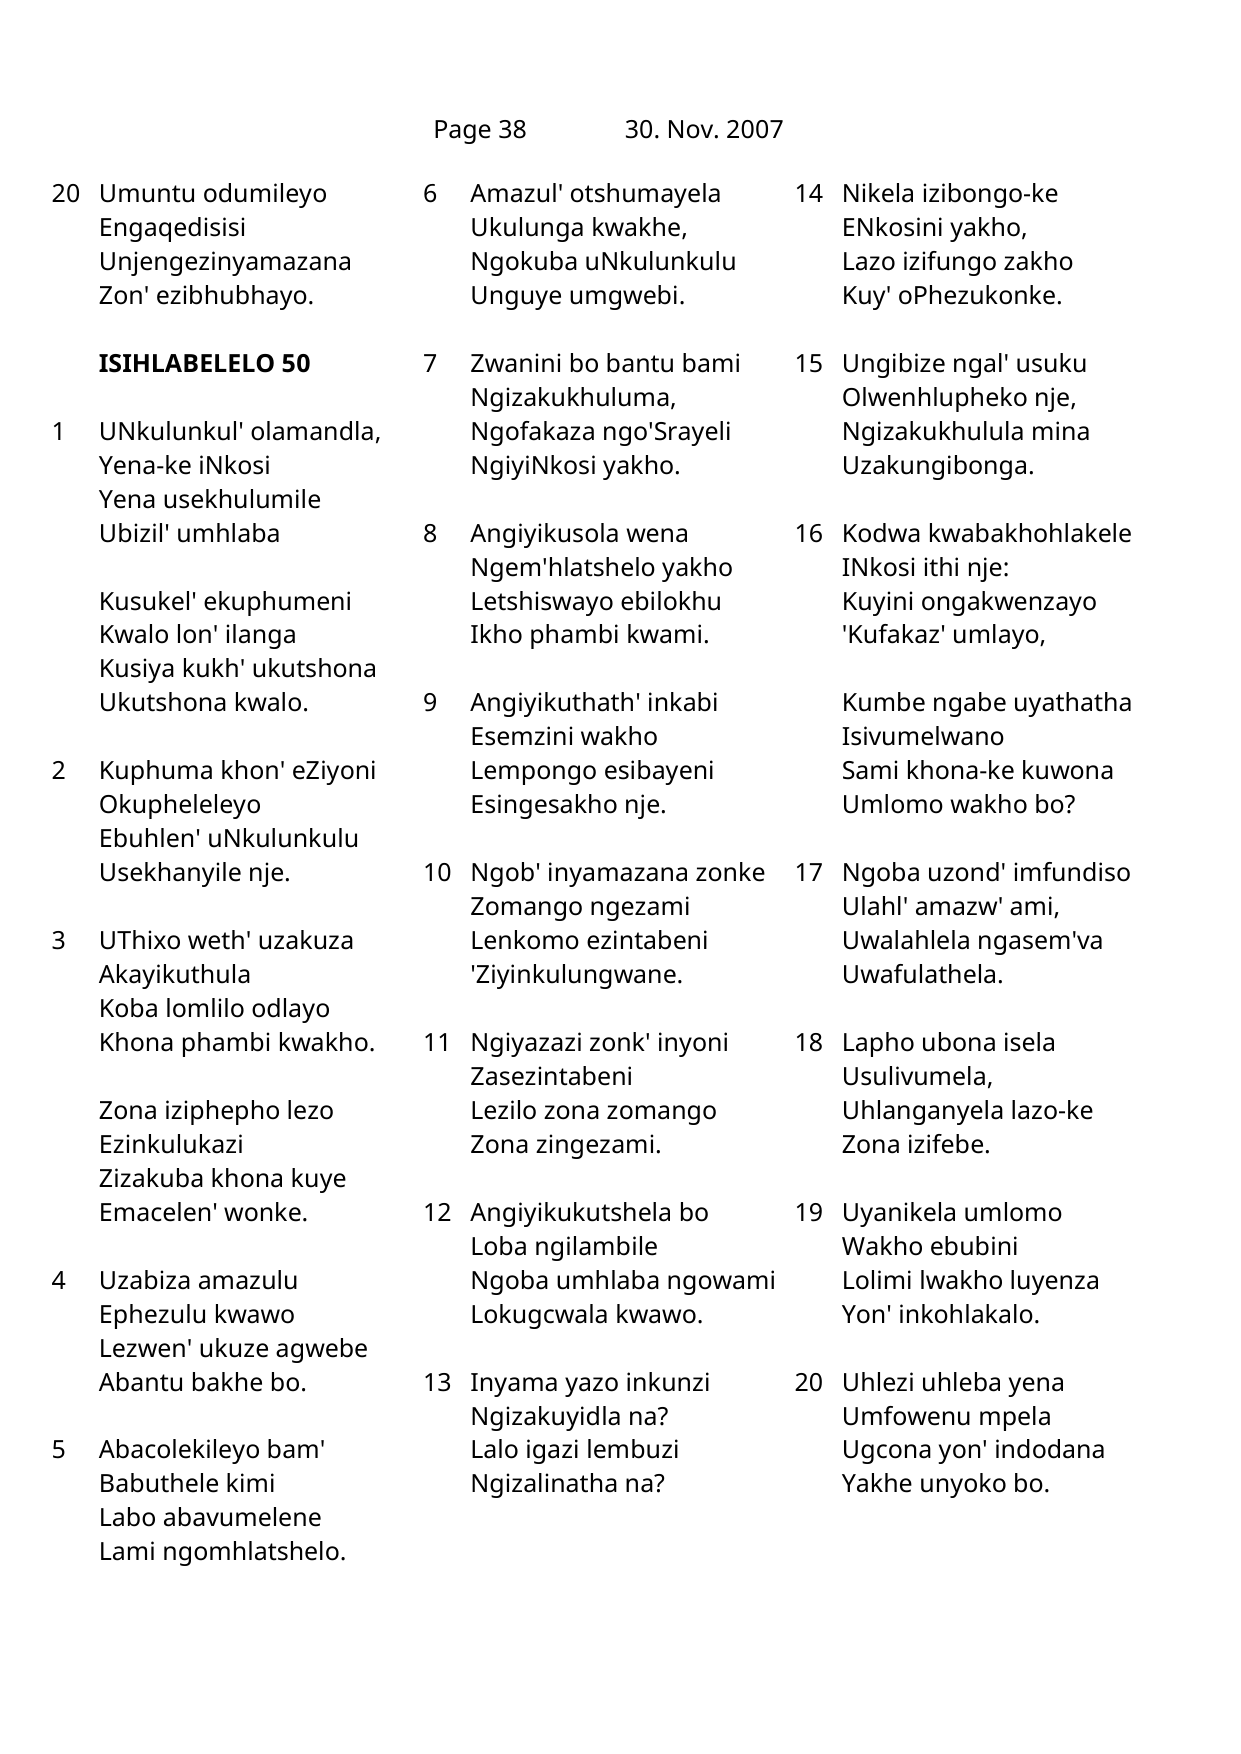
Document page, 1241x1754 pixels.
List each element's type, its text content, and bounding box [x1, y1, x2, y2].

text 6 Amazul' otshumayela [423, 176, 794, 210]
text 3 UThixo weth' uzakuza [51, 923, 423, 957]
text Ngizakuyidla na? [423, 1398, 794, 1432]
text Isivumelwano [794, 719, 1166, 753]
text Kuy' oPhezukonke. [794, 278, 1166, 312]
text Zasezintabeni [423, 1059, 794, 1093]
text Umlomo wakho bo? [794, 787, 1166, 821]
text Abantu bakhe bo. [51, 1364, 423, 1398]
text Loba ngilambile [423, 1229, 794, 1263]
text Ukulunga kwakhe, [423, 210, 794, 244]
text Uhlanganyela lazo-ke [794, 1093, 1166, 1127]
text Kuyini ongakwenzayo [794, 583, 1166, 617]
text Engaqedisisi [51, 210, 423, 244]
text Ngokuba uNkulunkulu [423, 244, 794, 278]
text Lolimi lwakho luyenza [794, 1263, 1166, 1297]
text Ulahl' amazw' ami, [794, 889, 1166, 923]
text Yon' inkohlakalo. [794, 1297, 1166, 1331]
text Lenkomo ezintabeni [423, 923, 794, 957]
text 10 Ngob' inyamazana zonke [423, 855, 794, 889]
text Esemzini wakho [423, 719, 794, 753]
text 12 Angiyikukutshela bo [423, 1195, 794, 1229]
text Koba lomlilo odlayo [51, 991, 423, 1025]
text 20 Uhlezi uhleba yena [794, 1364, 1166, 1398]
text ENkosini yakho, [794, 210, 1166, 244]
text Zomango ngezami [423, 889, 794, 923]
text 5 Abacolekileyo bam' [51, 1432, 423, 1466]
text Zona izifebe. [794, 1127, 1166, 1161]
text Ngofakaza ngo'Srayeli [423, 414, 794, 448]
text Ubizil' umhlaba [51, 516, 423, 549]
text Ugcona yon' indodana [794, 1432, 1166, 1466]
text Labo abavumelene [51, 1500, 423, 1534]
text Khona phambi kwakho. [51, 1025, 423, 1059]
text Sami khona-ke kuwona [794, 753, 1166, 787]
text Unjengezinyamazana [51, 244, 423, 278]
text Lezilo zona zomango [423, 1093, 794, 1127]
text 'Kufakaz' umlayo, [794, 617, 1166, 651]
text Wakho ebubini [794, 1229, 1166, 1263]
text 2 Kuphuma khon' eZiyoni [51, 753, 423, 787]
text 15 Ungibize ngal' usuku [794, 346, 1166, 380]
text Uzakungibonga. [794, 448, 1166, 482]
text Usulivumela, [794, 1059, 1166, 1093]
text Esingesakho nje. [423, 787, 794, 821]
text 17 Ngoba uzond' imfundiso [794, 855, 1166, 889]
text Kusiya kukh' ukutshona [51, 651, 423, 685]
text Zona zingezami. [423, 1127, 794, 1161]
text Unguye umgwebi. [423, 278, 794, 312]
text Umfowenu mpela [794, 1398, 1166, 1432]
text Ukutshona kwalo. [51, 685, 423, 719]
text Yena usekhulumile [51, 482, 423, 516]
text 11 Ngiyazazi zonk' inyoni [423, 1025, 794, 1059]
text Lazo izifungo zakho [794, 244, 1166, 278]
text Ngem'hlatshelo yakho [423, 549, 794, 583]
text Lezwen' ukuze agwebe [51, 1331, 423, 1364]
text Ebuhlen' uNkulunkulu [51, 821, 423, 855]
text Zon' ezibhubhayo. [51, 278, 423, 312]
text Kusukel' ekuphumeni [51, 583, 423, 617]
text 18 Lapho ubona isela [794, 1025, 1166, 1059]
text Akayikuthula [51, 957, 423, 991]
text Ezinkulukazi [51, 1127, 423, 1161]
text Lokugcwala kwawo. [423, 1297, 794, 1331]
text ISIHLABELELO 50 [51, 346, 423, 380]
text 13 Inyama yazo inkunzi [423, 1364, 794, 1398]
text 8 Angiyikusola wena [423, 516, 794, 549]
text Letshiswayo ebilokhu [423, 583, 794, 617]
text Usekhanyile nje. [51, 855, 423, 889]
text Emacelen' wonke. [51, 1195, 423, 1229]
text Uwafulathela. [794, 957, 1166, 991]
text 9 Angiyikuthath' inkabi [423, 685, 794, 719]
text Ngizakukhuluma, [423, 380, 794, 414]
text 4 Uzabiza amazulu [51, 1263, 423, 1297]
text Lempongo esibayeni [423, 753, 794, 787]
text Olwenhlupheko nje, [794, 380, 1166, 414]
text 19 Uyanikela umlomo [794, 1195, 1166, 1229]
text 14 Nikela izibongo-ke [794, 176, 1166, 210]
text Ephezulu kwawo [51, 1297, 423, 1331]
text 1 UNkulunkul' olamandla, [51, 414, 423, 448]
text Babuthele kimi [51, 1466, 423, 1500]
text 16 Kodwa kwabakhohlakele [794, 516, 1166, 549]
text Uwalahlela ngasem'va [794, 923, 1166, 957]
text Ngizakukhulula mina [794, 414, 1166, 448]
text Zizakuba khona kuye [51, 1161, 423, 1195]
text Zona iziphepho lezo [51, 1093, 423, 1127]
text Ngizalinatha na? [423, 1466, 794, 1500]
text Okupheleleyo [51, 787, 423, 821]
text Kwalo lon' ilanga [51, 617, 423, 651]
text Ikho phambi kwami. [423, 617, 794, 651]
text Lalo igazi lembuzi [423, 1432, 794, 1466]
text Kumbe ngabe uyathatha [794, 685, 1166, 719]
text Yakhe unyoko bo. [794, 1466, 1166, 1500]
text INkosi ithi nje: [794, 549, 1166, 583]
text Ngoba umhlaba ngowami [423, 1263, 794, 1297]
text Lami ngomhlatshelo. [51, 1534, 423, 1568]
text 'Ziyinkulungwane. [423, 957, 794, 991]
text 20 Umuntu odumileyo [51, 176, 423, 210]
text Yena-ke iNkosi [51, 448, 423, 482]
text NgiyiNkosi yakho. [423, 448, 794, 482]
text 7 Zwanini bo bantu bami [423, 346, 794, 380]
